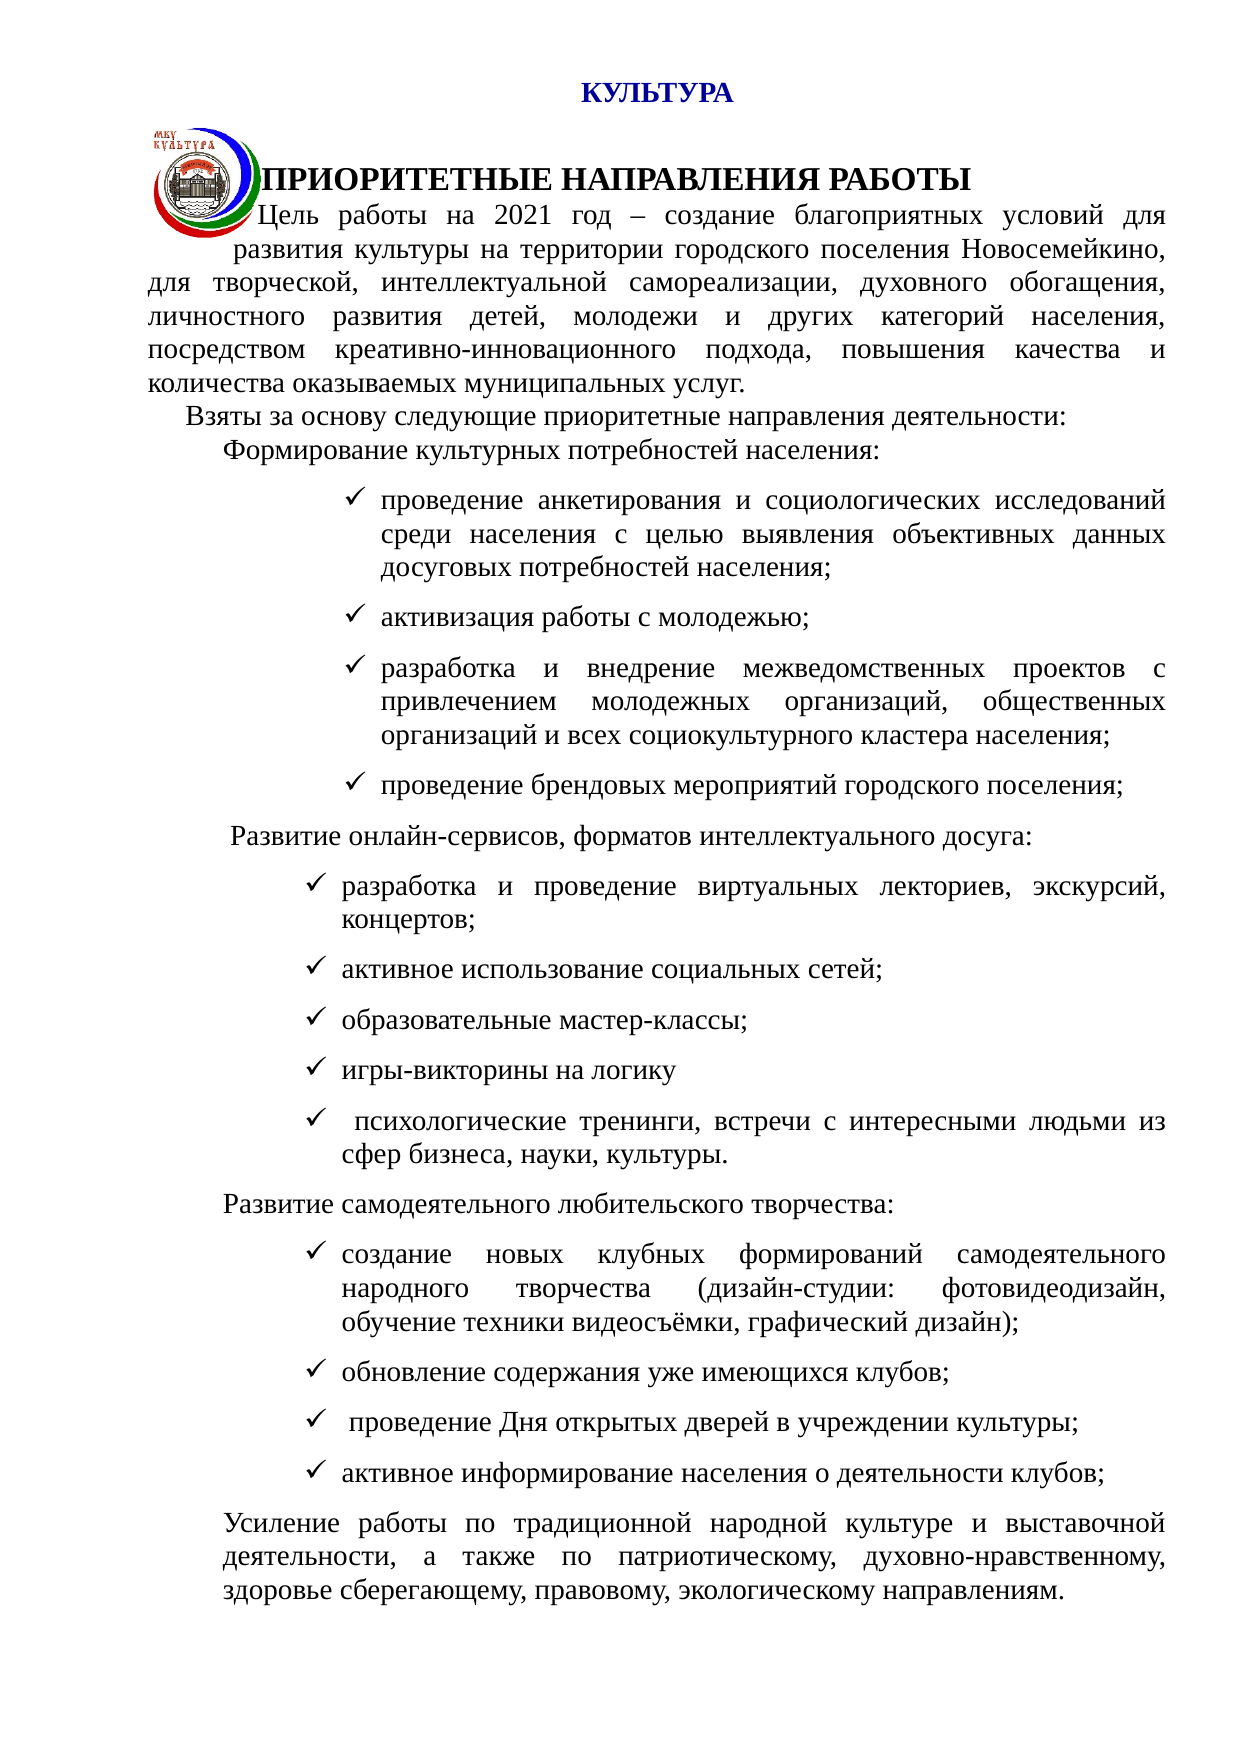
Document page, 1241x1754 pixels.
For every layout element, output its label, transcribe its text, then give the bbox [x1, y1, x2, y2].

list разработка и внедрение межведомственных проектов с привлечением молодежных организаций, общественных организаций и всех социокультурного кластера населения; [343, 650, 1167, 751]
list обновление содержания уже имеющихся клубов; [304, 1354, 1167, 1388]
text Формирование культурных потребностей населения: [223, 432, 1167, 466]
list создание новых клубных формирований самодеятельного народного творчества (дизайн-студии: фотовидеодизайн, обучение техники видеосъёмки, графический дизайн); [304, 1237, 1167, 1337]
text Цель работы на 2021 год – создание благоприятных условий для развития культуры на территории городского поселения Новосемейкино, для творческой, интеллектуальной самореализации, духовного обогащения, личностного развития детей, молодежи и других категорий населения, посредством креативно-инновационного подхода, повышения качества и количества оказываемых муниципальных услуг. [148, 197, 1167, 398]
text КУЛЬТУРА [148, 75, 1167, 108]
text Усиление работы по традиционной народной культуре и выставочной деятельности, а также по патриотическому, духовно-нравственному, здоровье сберегающему, правовому, экологическому направлениям. [223, 1505, 1167, 1606]
list проведение брендовых мероприятий городского поселения; [343, 767, 1167, 801]
list активизация работы с молодежью; [343, 599, 1167, 633]
list разработка и проведение виртуальных лекториев, экскурсий, концертов; [304, 868, 1167, 935]
list психологические тренинги, встречи с интересными людьми из сфер бизнеса, науки, культуры. [304, 1103, 1167, 1170]
text Развитие самодеятельного любительского творчества: [223, 1186, 1167, 1220]
text [148, 159, 172, 197]
list проведение анкетирования и социологических исследований среди населения с целью выявления объективных данных досуговых потребностей населения; [343, 482, 1167, 583]
list активное информирование населения о деятельности клубов; [304, 1455, 1167, 1488]
list образовательные мастер-классы; [304, 1002, 1167, 1036]
text Развитие онлайн-сервисов, форматов интеллектуального досуга: [223, 818, 1167, 851]
list проведение Дня открытых дверей в учреждении культуры; [304, 1404, 1167, 1438]
list активное использование социальных сетей; [304, 952, 1167, 985]
text Взяты за основу следующие приоритетные направления деятельности: [148, 398, 1167, 432]
text ПРИОРИТЕТНЫЕ НАПРАВЛЕНИЯ РАБОТЫ [257, 159, 1167, 197]
list игры-викторины на логику [304, 1052, 1167, 1086]
